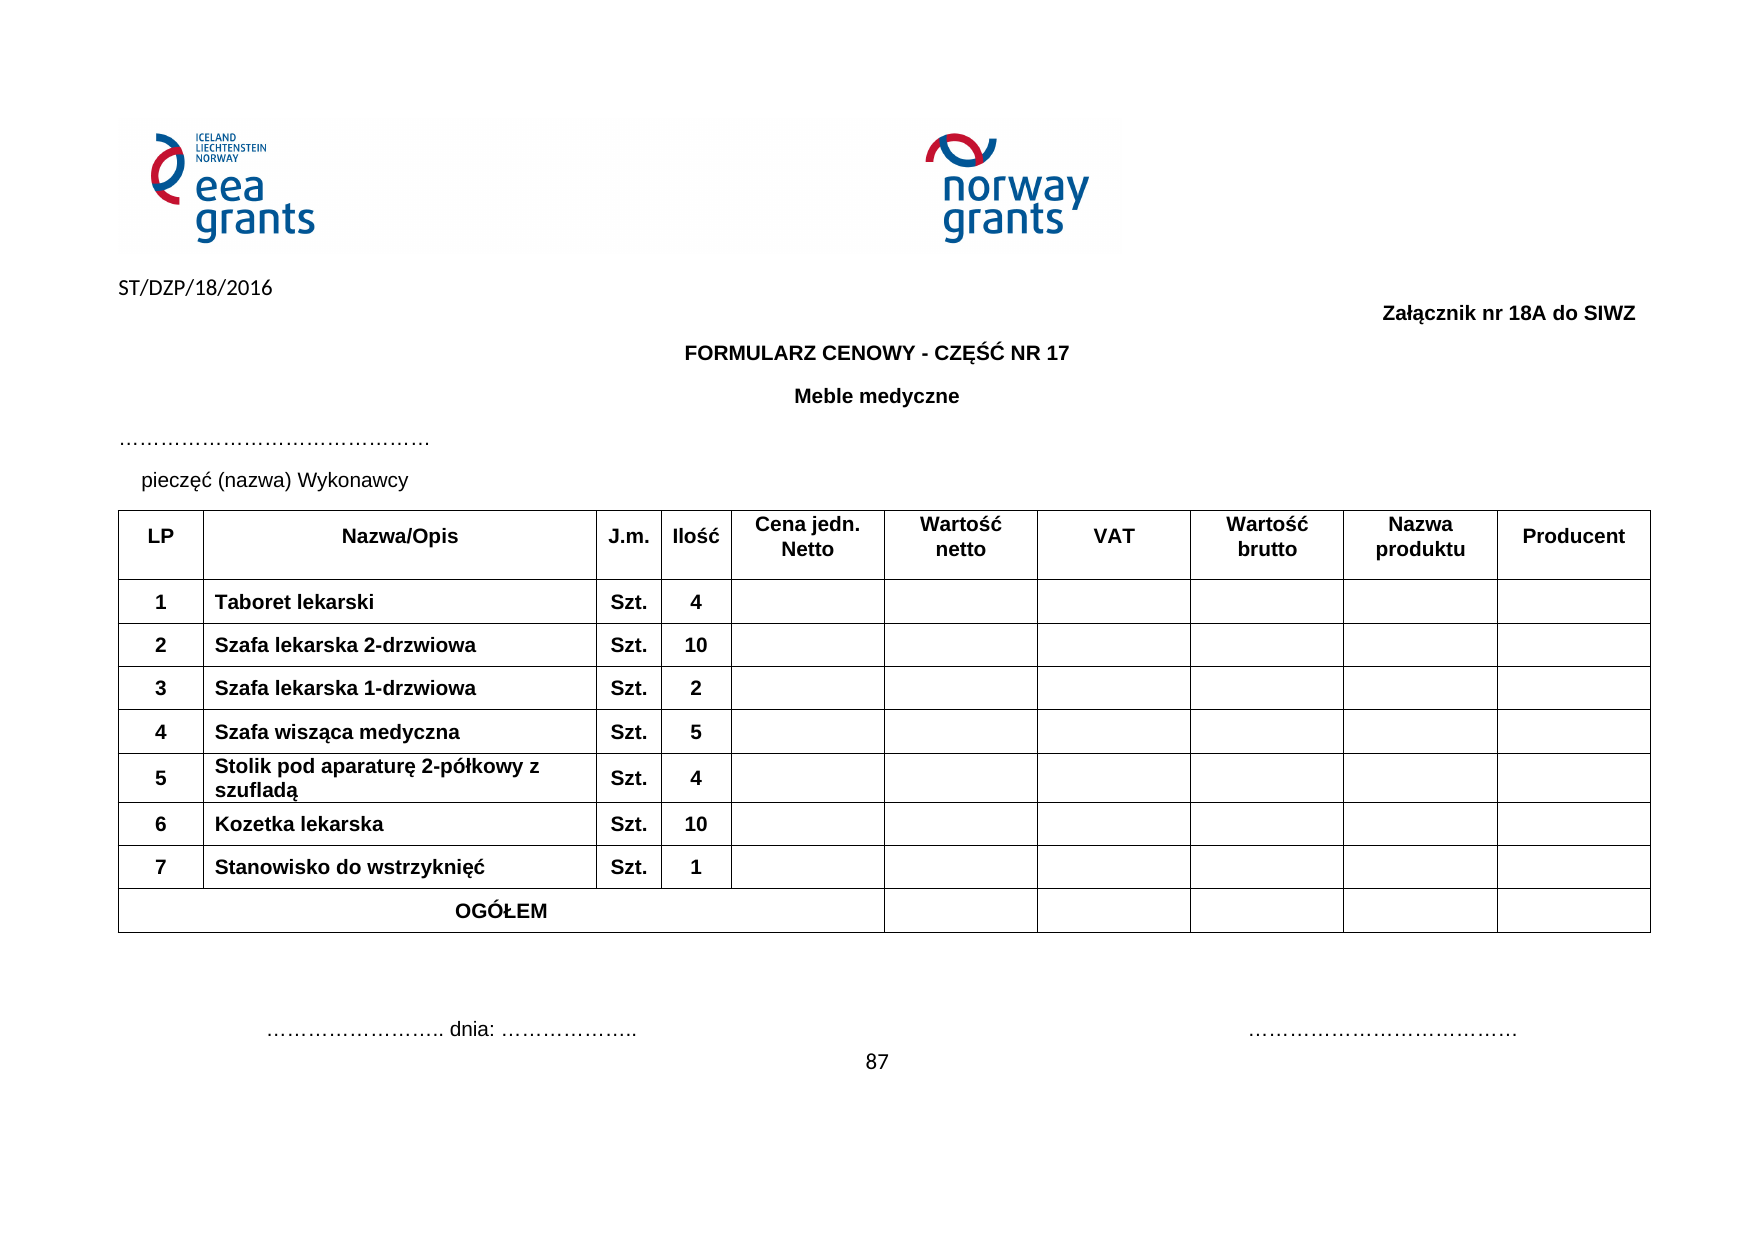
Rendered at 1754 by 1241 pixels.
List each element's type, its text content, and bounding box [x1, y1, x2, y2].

table_cell [1498, 754, 1650, 802]
table_cell [1498, 667, 1650, 709]
table_cell [1191, 667, 1343, 709]
table_cell 7 [119, 846, 203, 888]
text ……………………………………… [118, 426, 1636, 450]
table_cell [885, 846, 1037, 888]
table_cell [1498, 624, 1650, 666]
table_cell [1498, 580, 1650, 623]
table_cell [1191, 803, 1343, 845]
table_cell [885, 710, 1037, 753]
table_cell [1344, 889, 1497, 932]
table_cell Szt. [597, 710, 661, 753]
table_cell [1498, 846, 1650, 888]
text FORMULARZ CENOWY - CZĘŚĆ NR 17 [118, 341, 1636, 365]
table_header Cena jedn. Netto [732, 511, 884, 579]
table_cell 5 [662, 710, 731, 753]
table_cell 10 [662, 803, 731, 845]
table_cell 10 [662, 624, 731, 666]
table_cell [885, 624, 1037, 666]
table_cell [1344, 580, 1497, 623]
table_cell Taboret lekarski [204, 580, 596, 623]
table_cell [1038, 803, 1190, 845]
table_cell [1498, 710, 1650, 753]
table_cell [1498, 889, 1650, 932]
table_header Nazwa/Opis [204, 511, 596, 579]
table_header LP [119, 511, 203, 579]
table_cell [732, 710, 884, 753]
table_cell Szafa lekarska 1-drzwiowa [204, 667, 596, 709]
table_cell [885, 889, 1037, 932]
table_cell [732, 803, 884, 845]
table_cell [1038, 754, 1190, 802]
table_cell [1191, 889, 1343, 932]
table_cell Kozetka lekarska [204, 803, 596, 845]
table_cell [1344, 846, 1497, 888]
table_header J.m. [597, 511, 661, 579]
table_cell [1191, 624, 1343, 666]
table_cell [732, 624, 884, 666]
table_cell 2 [662, 667, 731, 709]
text Załącznik nr 18A do SIWZ [118, 301, 1636, 324]
table_cell Szt. [597, 803, 661, 845]
table_header VAT [1038, 511, 1190, 579]
table_cell [1191, 754, 1343, 802]
table_cell [732, 580, 884, 623]
table_cell [1498, 803, 1650, 845]
table_cell [885, 667, 1037, 709]
table_cell [1038, 580, 1190, 623]
table_header Wartość brutto [1191, 511, 1343, 579]
table_header Ilość [662, 511, 731, 579]
table_cell Szt. [597, 667, 661, 709]
table_cell 6 [119, 803, 203, 845]
table_cell [885, 580, 1037, 623]
table_cell [732, 754, 884, 802]
table_cell [1344, 803, 1497, 845]
table_cell Szt. [597, 624, 661, 666]
table_cell Szafa wisząca medyczna [204, 710, 596, 753]
table_cell [1191, 580, 1343, 623]
text pieczęć (nazwa) Wykonawcy [118, 468, 1636, 492]
table_cell [885, 803, 1037, 845]
table_cell 4 [662, 754, 731, 802]
table_cell 1 [662, 846, 731, 888]
table_cell Szt. [597, 846, 661, 888]
table_header Wartość netto [885, 511, 1037, 579]
table_cell Stolik pod aparaturę 2-półkowy z szufladą [204, 754, 596, 802]
table_cell 4 [119, 710, 203, 753]
table_cell Szafa lekarska 2-drzwiowa [204, 624, 596, 666]
table_cell [1038, 710, 1190, 753]
table_cell [1038, 667, 1190, 709]
table_cell OGÓŁEM [119, 889, 884, 932]
table_header Nazwa produktu [1344, 511, 1497, 579]
table_cell [1344, 754, 1497, 802]
table_cell [1344, 710, 1497, 753]
table_cell 5 [119, 754, 203, 802]
table_cell 1 [119, 580, 203, 623]
table_cell [1038, 624, 1190, 666]
table_cell Szt. [597, 754, 661, 802]
table_cell [1344, 624, 1497, 666]
table_cell Stanowisko do wstrzyknięć [204, 846, 596, 888]
table_cell 4 [662, 580, 731, 623]
table_cell 3 [119, 667, 203, 709]
table_cell [732, 667, 884, 709]
table_cell [1191, 846, 1343, 888]
table_cell Szt. [597, 580, 661, 623]
text …………………….. dnia: ……………….. ………………………………… [192, 1017, 1636, 1041]
text Meble medyczne [118, 383, 1636, 407]
table_cell [732, 846, 884, 888]
table_cell [1344, 667, 1497, 709]
table_cell [1038, 846, 1190, 888]
table_cell [1191, 710, 1343, 753]
table_cell 2 [119, 624, 203, 666]
table_cell [1038, 889, 1190, 932]
table_cell [885, 754, 1037, 802]
table_header Producent [1498, 511, 1650, 579]
